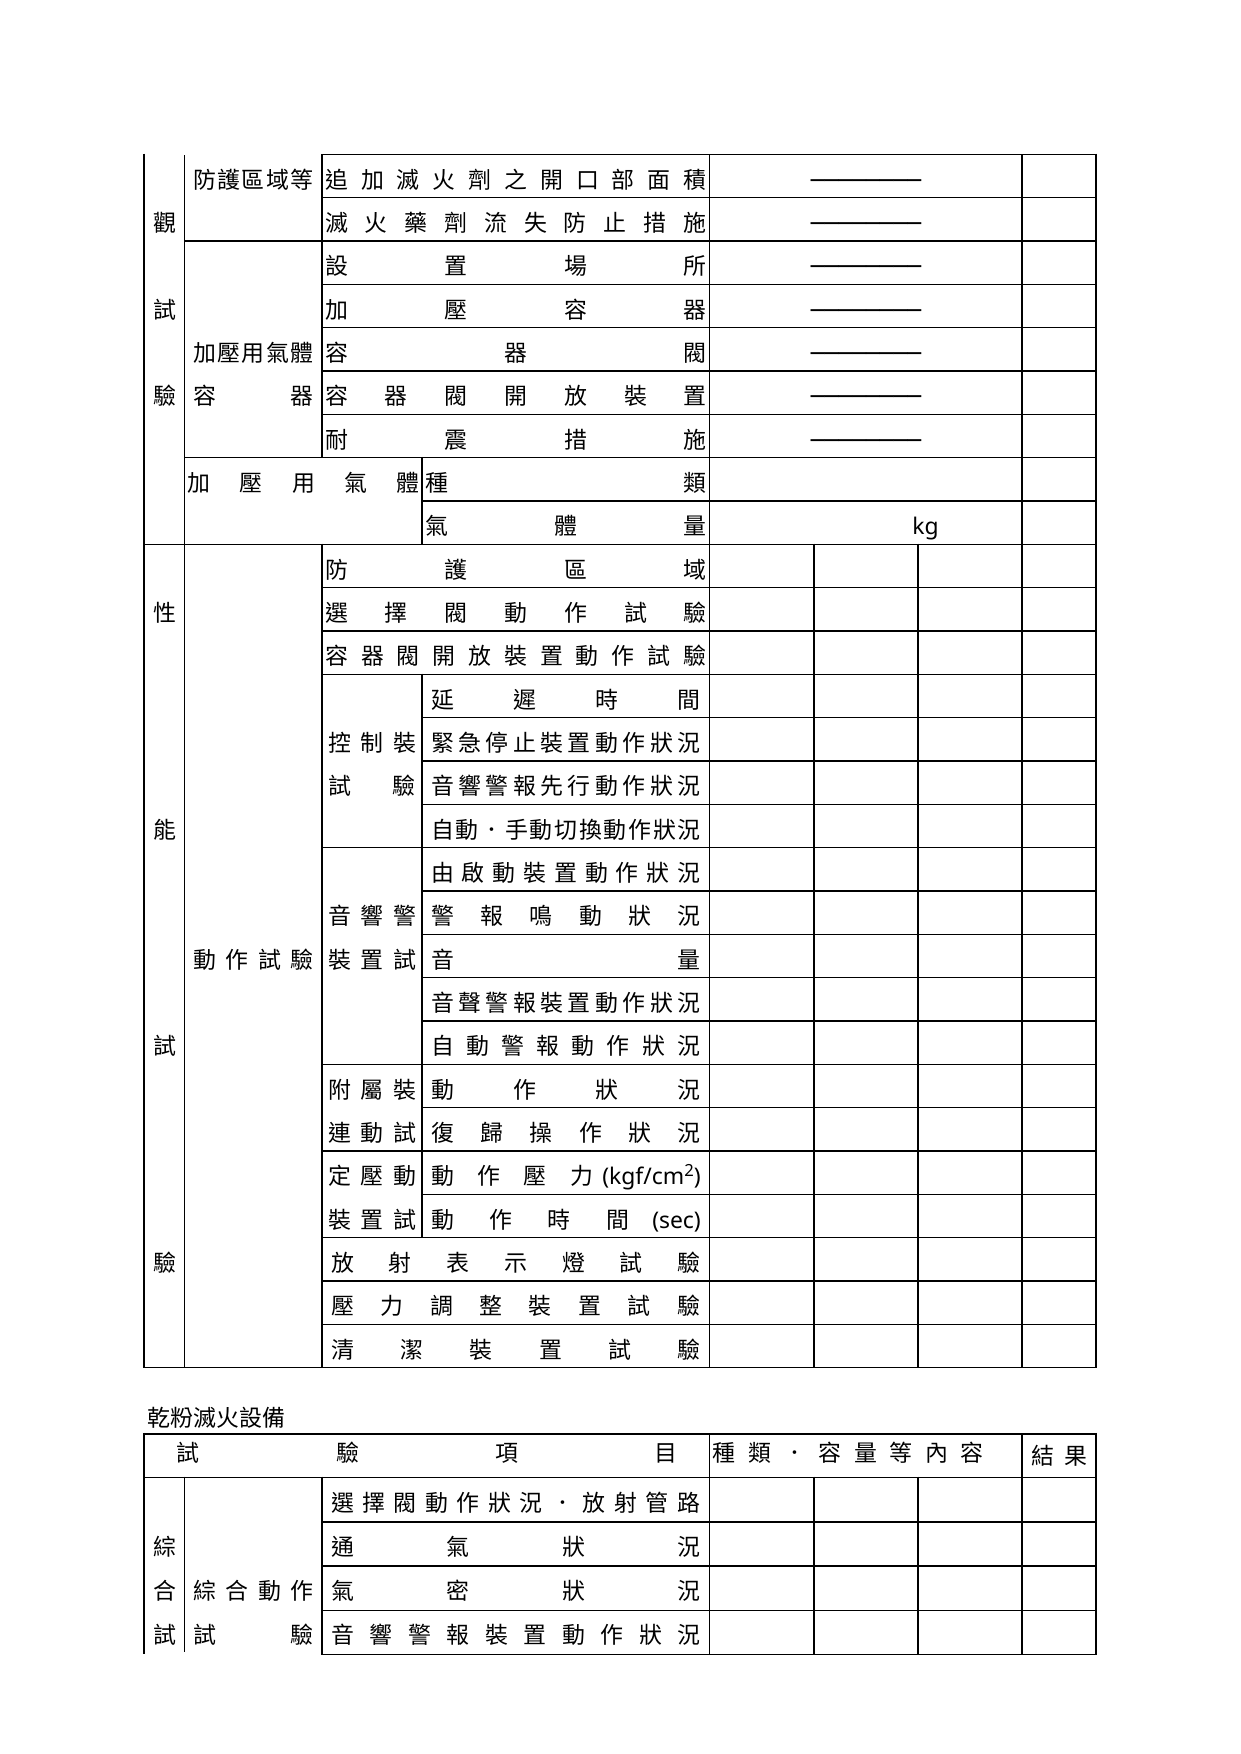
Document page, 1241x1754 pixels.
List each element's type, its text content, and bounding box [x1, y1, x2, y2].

table_cell [1023, 805, 1095, 847]
table_cell [1023, 848, 1095, 890]
table_cell [145, 674, 184, 717]
table_cell [919, 892, 1021, 933]
table_cell [185, 1107, 321, 1150]
table_cell [185, 587, 321, 630]
table_cell 試 [145, 284, 184, 327]
table_cell ──────── [710, 198, 1021, 240]
table_cell [815, 675, 917, 717]
table_cell [710, 1611, 813, 1654]
table_cell 音響警報裝置動作狀況 [323, 1611, 709, 1654]
table_cell ──────── [710, 285, 1021, 327]
table_cell [185, 1020, 321, 1063]
table_cell [1023, 1022, 1095, 1063]
table_cell 裝置試驗 [323, 1194, 421, 1237]
table_cell [919, 1065, 1021, 1107]
table_cell 滅火藥劑流失防止措施 [323, 198, 709, 240]
table_cell [185, 545, 321, 587]
table_cell [185, 242, 321, 283]
table_cell [815, 1567, 917, 1609]
table_cell [1023, 892, 1095, 933]
table_cell 觀 [145, 197, 184, 240]
table_cell [710, 1108, 813, 1150]
table_cell 由啟動裝置動作狀況 [423, 848, 709, 890]
table_cell ──────── [710, 155, 1021, 197]
table_cell [919, 935, 1021, 977]
table_cell [185, 500, 421, 543]
table_cell [919, 1523, 1021, 1565]
table_cell [919, 675, 1021, 717]
table_cell [1023, 285, 1095, 327]
table_cell [815, 978, 917, 1020]
table_cell 驗 [145, 1237, 184, 1280]
table_cell 防護區域 [323, 545, 709, 587]
table_cell [815, 1282, 917, 1323]
table_cell 追加滅火劑之開口部面積 [323, 155, 709, 197]
table_cell 自動警報動作狀況 [423, 1022, 709, 1063]
table_cell [919, 1022, 1021, 1063]
table_cell [145, 154, 184, 197]
table_cell [919, 632, 1021, 673]
table_cell [145, 1324, 184, 1367]
table_cell [815, 805, 917, 847]
table_cell [710, 675, 813, 717]
table_cell ──────── [710, 415, 1021, 457]
table_cell [710, 762, 813, 803]
table_cell [145, 977, 184, 1020]
table_cell [1023, 1195, 1095, 1237]
table_cell 加壓用氣體 [185, 327, 321, 370]
table_cell [185, 977, 321, 1020]
table_cell 性 [145, 587, 184, 630]
table_cell 定壓動作 [323, 1152, 421, 1193]
table_cell [1023, 1611, 1095, 1654]
table_cell [145, 500, 184, 543]
table_cell [185, 1478, 321, 1521]
table_header 結果 [1023, 1435, 1095, 1477]
table_cell [1023, 415, 1095, 457]
table_cell [710, 1567, 813, 1609]
table_cell [185, 284, 321, 327]
table_cell [1023, 1152, 1095, 1193]
table_cell [710, 458, 1021, 500]
table_cell [185, 1237, 321, 1280]
table_cell [919, 1238, 1021, 1280]
table_cell 綜 [145, 1521, 184, 1565]
table_cell [145, 1280, 184, 1323]
table_cell [710, 1238, 813, 1280]
table_cell 容器閥開放裝置 [323, 372, 709, 413]
table_cell [815, 1611, 917, 1654]
table_cell [1023, 372, 1095, 413]
table_cell 通氣狀況 [323, 1523, 709, 1565]
table_cell [185, 1194, 321, 1237]
table_cell [145, 1064, 184, 1107]
table_cell 延遲時間 [423, 675, 709, 717]
table_cell 耐震措施 [323, 415, 709, 457]
table_cell [145, 760, 184, 803]
table_cell [815, 1108, 917, 1150]
table_cell 綜合動作 [185, 1565, 321, 1609]
table_cell [185, 1064, 321, 1107]
table_cell [185, 847, 321, 890]
table_cell 音響警報先行動作狀況 [423, 762, 709, 803]
table_cell [185, 890, 321, 933]
table_cell [815, 1238, 917, 1280]
table_cell 控制裝置 [323, 717, 421, 760]
table_cell [815, 1478, 917, 1521]
table_cell [185, 717, 321, 760]
table_cell [919, 1325, 1021, 1367]
table_cell [815, 848, 917, 890]
table_cell [710, 1478, 813, 1521]
table_cell [145, 890, 184, 933]
table_cell [145, 240, 184, 283]
table_cell [919, 1108, 1021, 1150]
table_cell [1023, 1478, 1095, 1521]
table_cell [815, 1195, 917, 1237]
table_cell [919, 718, 1021, 760]
table_cell ──────── [710, 242, 1021, 283]
table_cell 加壓容器 [323, 285, 709, 327]
table_cell 音量 [423, 935, 709, 977]
table_cell [185, 197, 321, 240]
table_cell [145, 934, 184, 977]
table_cell [1023, 458, 1095, 500]
table_cell 連動試驗 [323, 1107, 421, 1150]
table_cell [185, 630, 321, 673]
table_cell 氣體量 [423, 502, 709, 543]
table_cell 容器閥 [323, 328, 709, 370]
table_cell [1023, 935, 1095, 977]
table_cell [919, 848, 1021, 890]
table_cell [710, 1195, 813, 1237]
table_cell [185, 804, 321, 847]
table_cell 能 [145, 804, 184, 847]
table_cell 合 [145, 1565, 184, 1609]
table_cell [710, 892, 813, 933]
table_cell [1023, 978, 1095, 1020]
table_cell [710, 1022, 813, 1063]
table_cell 緊急停止裝置動作狀況 [423, 718, 709, 760]
table_cell 氣密狀況 [323, 1567, 709, 1609]
table_cell [145, 1478, 184, 1521]
table_cell [323, 675, 421, 717]
table_cell [710, 848, 813, 890]
table_cell [1023, 502, 1095, 543]
table_cell ──────── [710, 328, 1021, 370]
table_cell 容器 [185, 370, 321, 413]
table_cell 音聲警報裝置動作狀況 [423, 978, 709, 1020]
table_cell 選擇閥動作試驗 [323, 588, 709, 630]
table_cell 放射表示燈試驗 [323, 1238, 709, 1280]
table_cell [1023, 242, 1095, 283]
table_cell [1023, 545, 1095, 587]
table_cell [815, 1523, 917, 1565]
table_cell 音響警報 [323, 890, 421, 933]
table_cell [145, 414, 184, 457]
table_cell 試 [145, 1610, 184, 1654]
table_cell [919, 1195, 1021, 1237]
table_cell [1023, 1325, 1095, 1367]
table_cell [815, 1022, 917, 1063]
table_cell [145, 1194, 184, 1237]
table_cell [919, 1152, 1021, 1193]
table_cell [1023, 1523, 1095, 1565]
table_cell [323, 848, 421, 890]
table_cell 設置場所 [323, 242, 709, 283]
table_cell [185, 414, 321, 457]
table_cell 警報鳴動狀況 [423, 892, 709, 933]
table_cell [815, 935, 917, 977]
table_cell [919, 1282, 1021, 1323]
table_cell [919, 588, 1021, 630]
table_cell [815, 762, 917, 803]
table_cell ──────── [710, 372, 1021, 413]
table_cell 動作狀況 [423, 1065, 709, 1107]
table_cell 驗 [145, 370, 184, 413]
table_cell [145, 630, 184, 673]
table_cell [185, 1280, 321, 1323]
table_cell 復歸操作狀況 [423, 1108, 709, 1150]
table_cell [815, 718, 917, 760]
table_cell [710, 1065, 813, 1107]
table_cell [1023, 155, 1095, 197]
table_cell 動 作 壓 力(kgf/cm2) [423, 1152, 709, 1193]
table_cell [1023, 1108, 1095, 1150]
table_cell [185, 674, 321, 717]
table_cell [710, 1152, 813, 1193]
table_cell [1023, 718, 1095, 760]
table_cell [1023, 1567, 1095, 1609]
table_cell 壓力調整裝置試驗 [323, 1282, 709, 1323]
table_cell [710, 1523, 813, 1565]
table_cell [1023, 675, 1095, 717]
table_cell 容器閥開放裝置動作試驗 [323, 632, 709, 673]
table_cell [185, 1150, 321, 1193]
table_cell [919, 1567, 1021, 1609]
table_cell [145, 545, 184, 587]
table_cell 加壓用氣體 [185, 458, 421, 500]
table_cell [710, 545, 813, 587]
table_cell 選擇閥動作狀況．放射管路 [323, 1478, 709, 1521]
table_cell [919, 1478, 1021, 1521]
table_cell [710, 588, 813, 630]
table_cell 動作試驗 [185, 934, 321, 977]
table_cell [919, 1611, 1021, 1654]
table_cell [710, 718, 813, 760]
table_cell [1023, 1282, 1095, 1323]
table_cell [1023, 588, 1095, 630]
table_header 試驗項目 [145, 1435, 709, 1477]
table_cell [710, 1325, 813, 1367]
table_cell [323, 804, 421, 847]
table_cell [710, 978, 813, 1020]
table_cell [1023, 1065, 1095, 1107]
table_cell [919, 762, 1021, 803]
table_cell 自動．手動切換動作狀況 [423, 805, 709, 847]
table_cell kg [710, 502, 1021, 543]
table_cell [919, 545, 1021, 587]
table_cell [815, 892, 917, 933]
table_cell [815, 545, 917, 587]
table_cell [185, 1521, 321, 1565]
table_cell [145, 1150, 184, 1193]
table_cell [1023, 198, 1095, 240]
table_cell 防護區域等 [185, 154, 321, 197]
table_cell 清潔裝置試驗 [323, 1325, 709, 1367]
table_cell [145, 457, 184, 500]
table_cell 種類 [423, 458, 709, 500]
table_cell [710, 805, 813, 847]
table_cell [1023, 328, 1095, 370]
table_cell [919, 978, 1021, 1020]
table_cell 試驗 [185, 1610, 321, 1654]
table_cell 試驗 [323, 760, 421, 803]
table_cell [323, 1020, 421, 1063]
table_cell 附屬裝置 [323, 1065, 421, 1107]
table_cell [185, 1324, 321, 1367]
table_cell [710, 632, 813, 673]
table_cell [815, 588, 917, 630]
table_cell [185, 760, 321, 803]
table_cell [145, 847, 184, 890]
table_cell [1023, 1238, 1095, 1280]
table_cell [1023, 762, 1095, 803]
table_cell [710, 1282, 813, 1323]
table_cell 裝置試驗 [323, 934, 421, 977]
table_cell [815, 1325, 917, 1367]
table_cell [323, 977, 421, 1020]
table_cell [815, 632, 917, 673]
table_cell [815, 1152, 917, 1193]
table_cell 動 作 時 間 (sec) [423, 1195, 709, 1237]
table_cell [145, 327, 184, 370]
table_cell [145, 717, 184, 760]
table_header 種類．容量等內容 [710, 1435, 1021, 1477]
table_cell 試 [145, 1020, 184, 1063]
text 乾粉滅火設備 [148, 1400, 1092, 1433]
table_cell [919, 805, 1021, 847]
table_cell [710, 935, 813, 977]
table_cell [815, 1065, 917, 1107]
table_cell [145, 1107, 184, 1150]
table_cell [1023, 632, 1095, 673]
